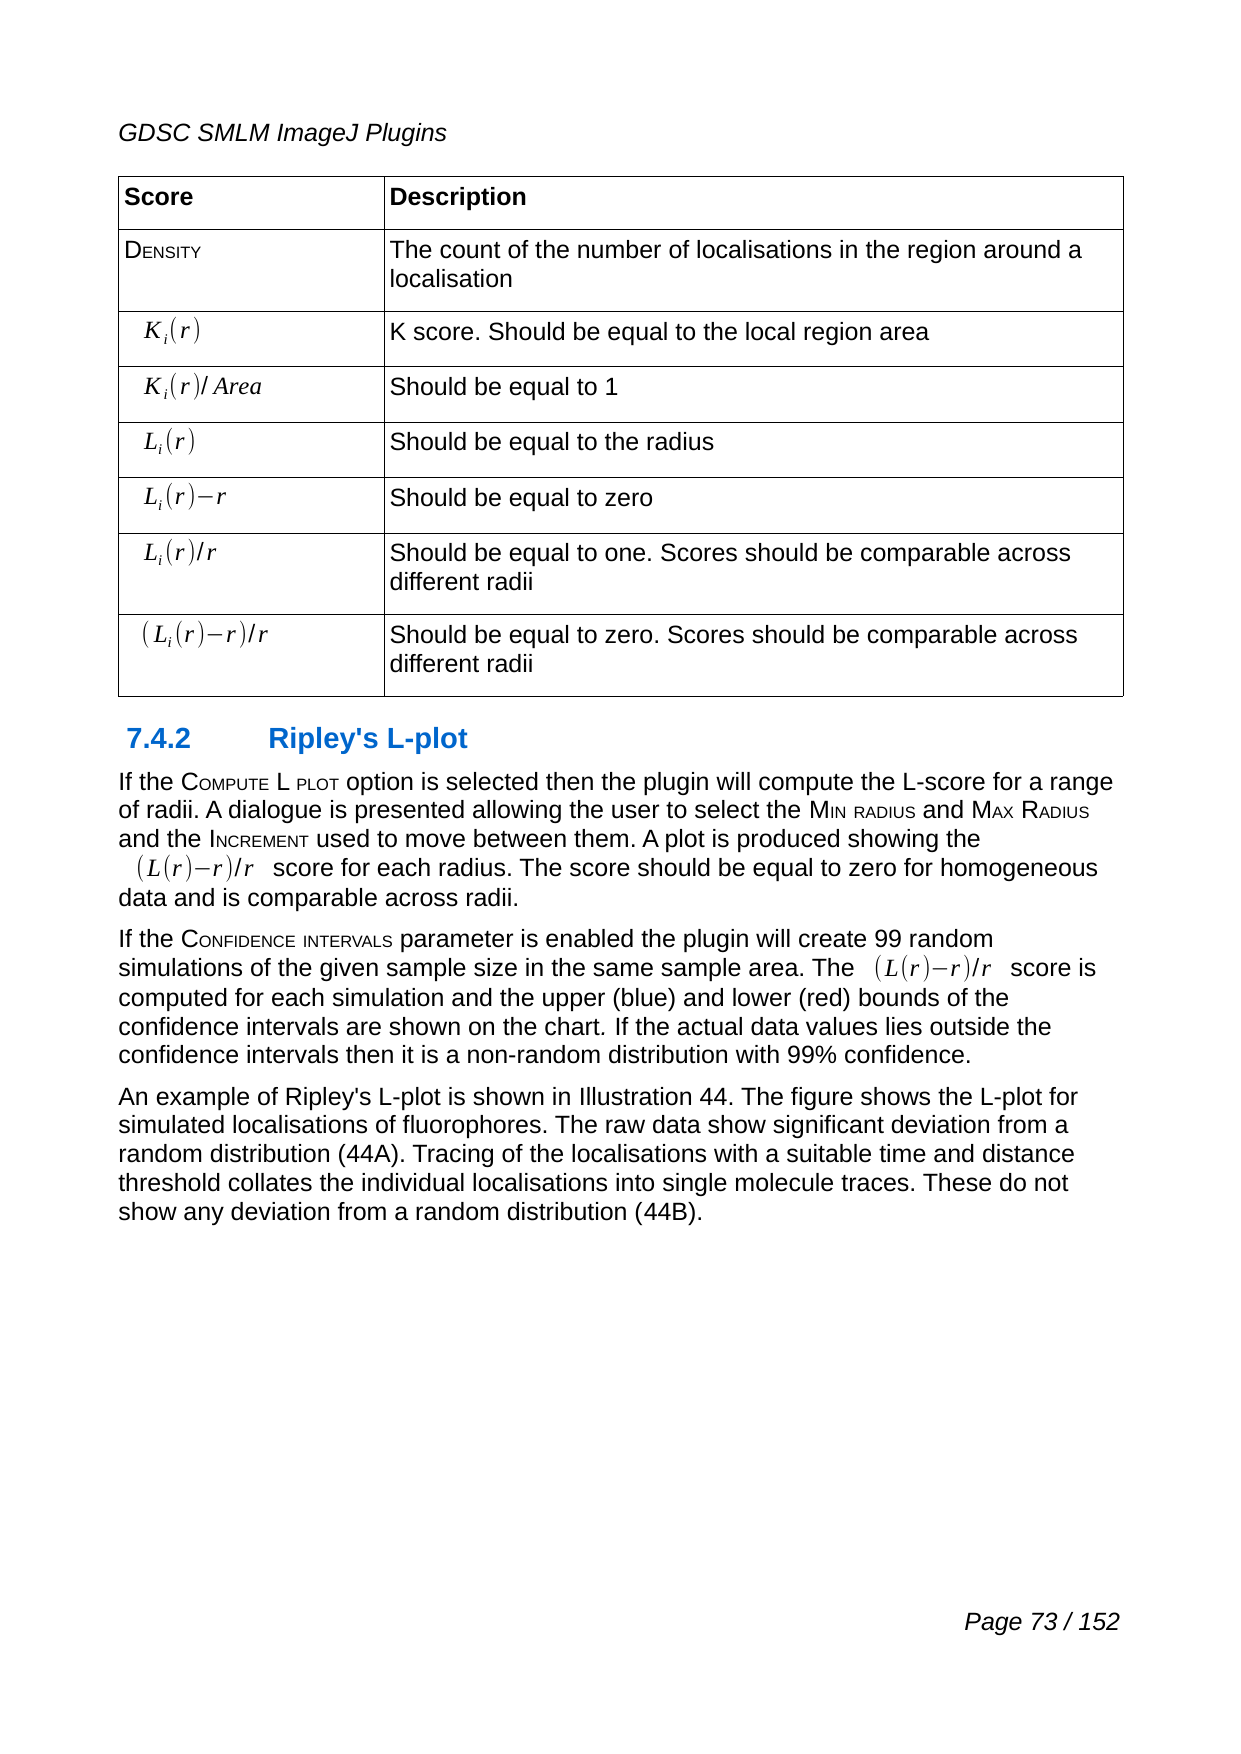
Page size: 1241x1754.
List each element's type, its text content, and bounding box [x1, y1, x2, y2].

table_header Description [385, 177, 1123, 229]
table_cell The count of the number of localisations in the region around a localisation [385, 230, 1123, 311]
table_header Score [119, 177, 384, 229]
text An example of Ripley's L-plot is shown in Illustration 44. The figure shows the L-plot for simulated localisations of fluorophores. The raw data show significant deviation from a random distribution (44A). Tracing of the localisations with a suitable time and distance threshold collates the individual localisations into single molecule traces. These do not show any deviation from a random distribution (44B). [118, 1081, 1122, 1225]
table_cell [119, 615, 384, 696]
table_cell Density [119, 230, 384, 311]
table_cell [119, 367, 384, 422]
table_cell [119, 423, 384, 477]
table_cell [119, 478, 384, 532]
table_cell Should be equal to zero [385, 478, 1123, 532]
table_cell [119, 312, 384, 366]
text If the Confidence intervals parameter is enabled the plugin will create 99 random simulations of the given sample size in the same sample area. Thescore is computed for each simulation and the upper (blue) and lower (red) bounds of the confidence intervals are shown on the chart. If the actual data values lies outside the confidence intervals then it is a non-random distribution with 99% confidence. [118, 924, 1122, 1069]
table_cell Should be equal to the radius [385, 423, 1123, 477]
table_cell Should be equal to one. Scores should be comparable across different radii [385, 534, 1123, 614]
table_cell [119, 534, 384, 614]
subtitle Ripley's L-plot [118, 721, 1122, 754]
table_cell Should be equal to zero. Scores should be comparable across different radii [385, 615, 1123, 696]
text If the Compute L plot option is selected then the plugin will compute the L-score for a range of radii. A dialogue is presented allowing the user to select the Min radius and Max Radius and the Increment used to move between them. A plot is produced showing the score for each radius. The score should be equal to zero for homogeneous data and is comparable across radii. [118, 767, 1122, 912]
table_cell K score. Should be equal to the local region area [385, 312, 1123, 366]
table_cell Should be equal to 1 [385, 367, 1123, 422]
